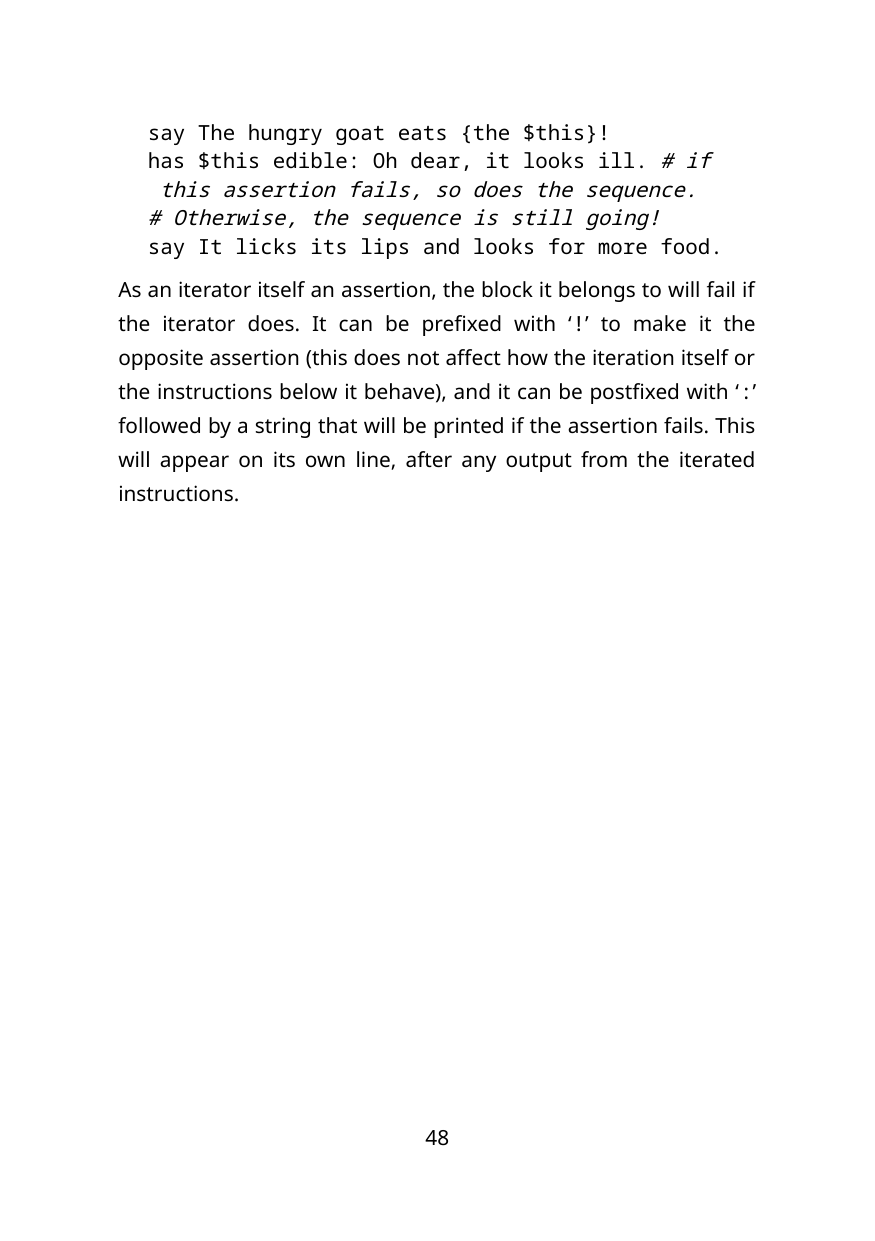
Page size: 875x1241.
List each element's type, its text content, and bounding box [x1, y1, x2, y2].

text say It licks its lips and looks for more food. [148, 232, 756, 260]
text As an iterator itself an assertion, the block it belongs to will fail if the iterator does. It can be prefixed with ‘!’ to make it the opposite assertion (this does not affect how the iteration itself or the instructions below it behave), and it can be postfixed with ‘:’ followed by a string that will be printed if the assertion fails. This will appear on its own line, after any output from the iterated instructions. [118, 275, 756, 508]
text say The hungry goat eats {the $this}! [148, 118, 756, 147]
text has $this edible: Oh dear, it looks ill. # if this assertion fails, so does the sequence. [148, 147, 756, 203]
text # Otherwise, the sequence is still going! [148, 203, 756, 232]
